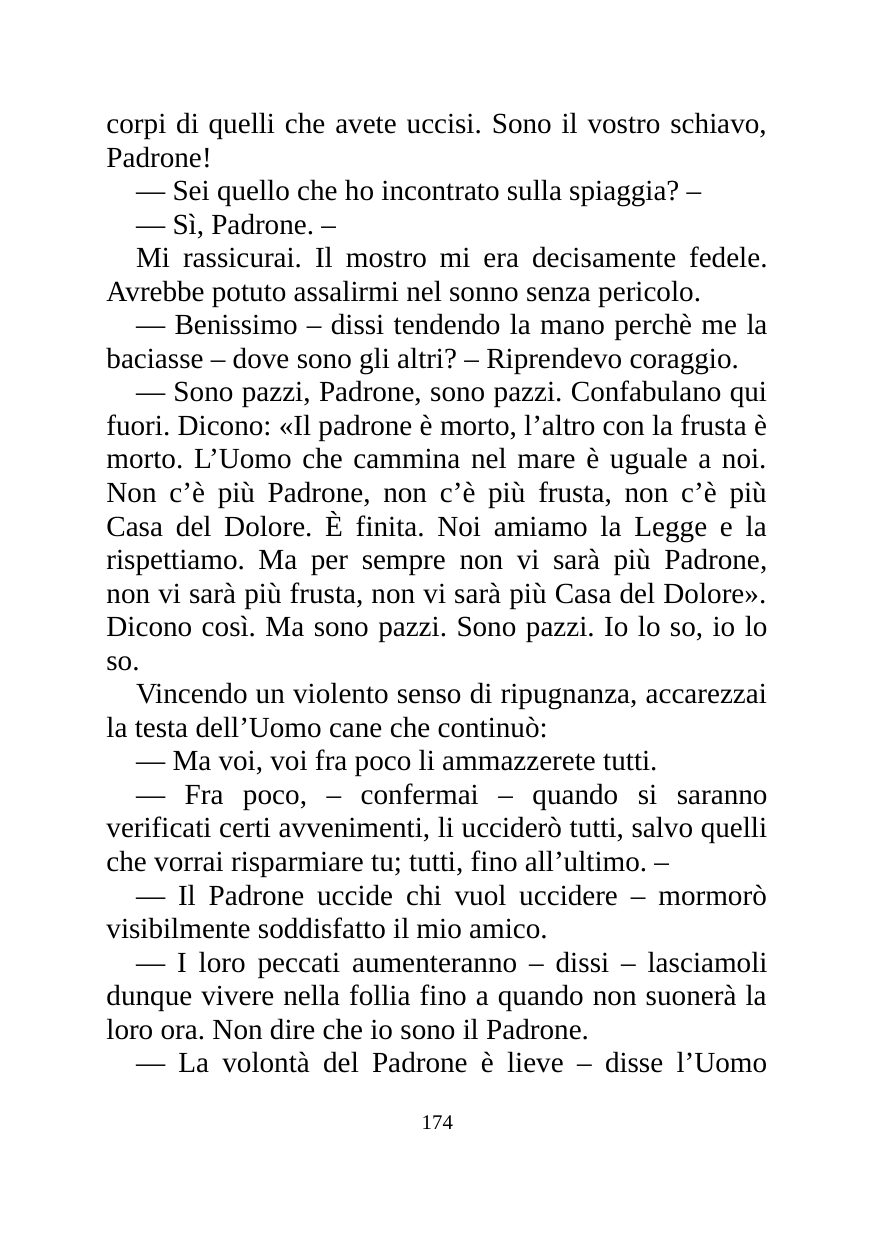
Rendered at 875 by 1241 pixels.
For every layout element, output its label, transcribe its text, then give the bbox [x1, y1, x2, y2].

text — La volontà del Padrone è lieve – disse l’Uomo [106, 1045, 768, 1079]
text Vincendo un violento senso di ripugnanza, accarezzai la testa dell’Uomo cane che continuò: [106, 676, 768, 743]
text — Sì, Padrone. – [106, 207, 768, 240]
text — Ma voi, voi fra poco li ammazzerete tutti. [106, 743, 768, 777]
text — Il Padrone uccide chi vuol uccidere – mormorò visibilmente soddisfatto il mio amico. [106, 878, 768, 945]
text — I loro peccati aumenteranno – dissi – lasciamoli dunque vivere nella follia fino a quando non suonerà la loro ora. Non dire che io sono il Padrone. [106, 945, 768, 1045]
text — Sei quello che ho incontrato sulla spiaggia? – [106, 173, 768, 207]
text — Sono pazzi, Padrone, sono pazzi. Confabulano qui fuori. Dicono: «Il padrone è morto, l’altro con la frusta è morto. L’Uomo che cammina nel mare è uguale a noi. Non c’è più Padrone, non c’è più frusta, non c’è più Casa del Dolore. È finita. Noi amiamo la Legge e la rispettiamo. Ma per sempre non vi sarà più Padrone, non vi sarà più frusta, non vi sarà più Casa del Dolore». Dicono così. Ma sono pazzi. Sono pazzi. Io lo so, io lo so. [106, 374, 768, 676]
text — Fra poco, – confermai – quando si saranno verificati certi avvenimenti, li ucciderò tutti, salvo quelli che vorrai risparmiare tu; tutti, fino all’ultimo. – [106, 777, 768, 878]
text corpi di quelli che avete uccisi. Sono il vostro schiavo, Padrone! [106, 106, 768, 173]
text Mi rassicurai. Il mostro mi era decisamente fedele. Avrebbe potuto assalirmi nel sonno senza pericolo. [106, 240, 768, 307]
text — Benissimo – dissi tendendo la mano perchè me la baciasse – dove sono gli altri? – Riprendevo coraggio. [106, 307, 768, 374]
